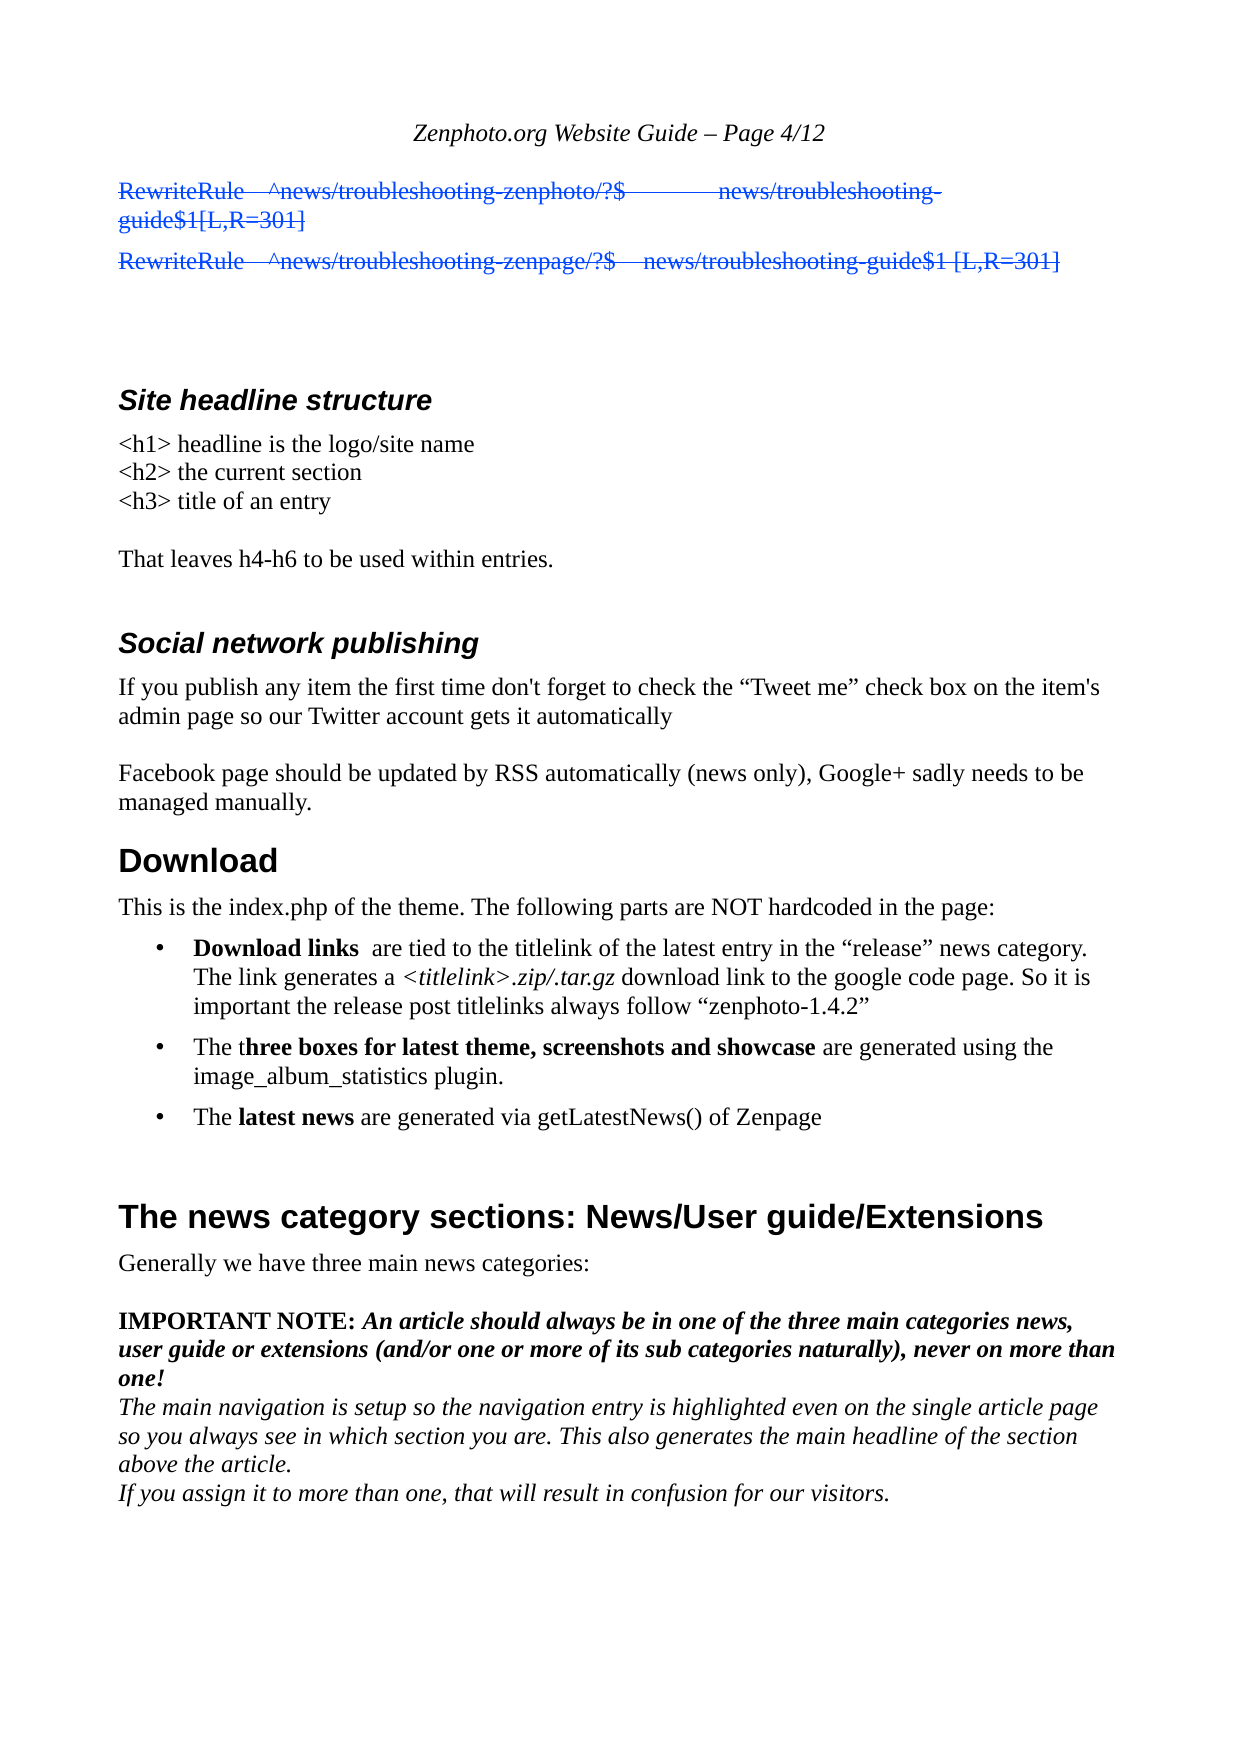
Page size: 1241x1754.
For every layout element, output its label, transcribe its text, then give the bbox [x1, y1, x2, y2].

subtitle Site headline structure [118, 383, 1122, 416]
text This is the index.php of the theme. The following parts are NOT hardcoded in the page: [118, 892, 1122, 921]
subtitle Download [118, 841, 1122, 879]
list The three boxes for latest theme, screenshots and showcase are generated using the image_album_statistics plugin. [156, 1032, 1122, 1089]
text That leaves h4-h6 to be used within entries. [118, 544, 1122, 572]
text RewriteRule ^news/troubleshooting-zenphoto/?$ news/troubleshooting-guide$1[L,R=301] [118, 176, 1122, 234]
text If you assign it to more than one, that will result in confusion for our visitors. [118, 1478, 1122, 1507]
text <h1> headline is the logo/site name [118, 429, 1122, 457]
text Generally we have three main news categories: [118, 1248, 1122, 1277]
subtitle Social network publishing [118, 626, 1122, 660]
text <h2> the current section [118, 457, 1122, 486]
list Download links are tied to the titlelink of the latest entry in the “release” news category. The link generates a <titlelink>.zip/.tar.gz download link to the google code page. So it is important the release post titlelinks always follow “zenphoto-1.4.2” [156, 933, 1122, 1019]
subtitle The news category sections: News/User guide/Extensions [118, 1197, 1122, 1236]
list The latest news are generated via getLatestNews() of Zenpage [156, 1102, 1122, 1131]
text The main navigation is setup so the navigation entry is highlighted even on the single article page so you always see in which section you are. This also generates the main headline of the section above the article. [118, 1392, 1122, 1478]
text If you publish any item the first time don't forget to check the “Tweet me” check box on the item's admin page so our Twitter account gets it automatically [118, 672, 1122, 730]
text IMPORTANT NOTE: An article should always be in one of the three main categories news, user guide or extensions (and/or one or more of its sub categories naturally), never on more than one! [118, 1306, 1122, 1392]
text <h3> title of an entry [118, 486, 1122, 515]
text Facebook page should be updated by RSS automatically (news only), Google+ sadly needs to be managed manually. [118, 758, 1122, 816]
text RewriteRule ^news/troubleshooting-zenpage/?$ news/troubleshooting-guide$1 [L,R=301] [118, 246, 1122, 275]
